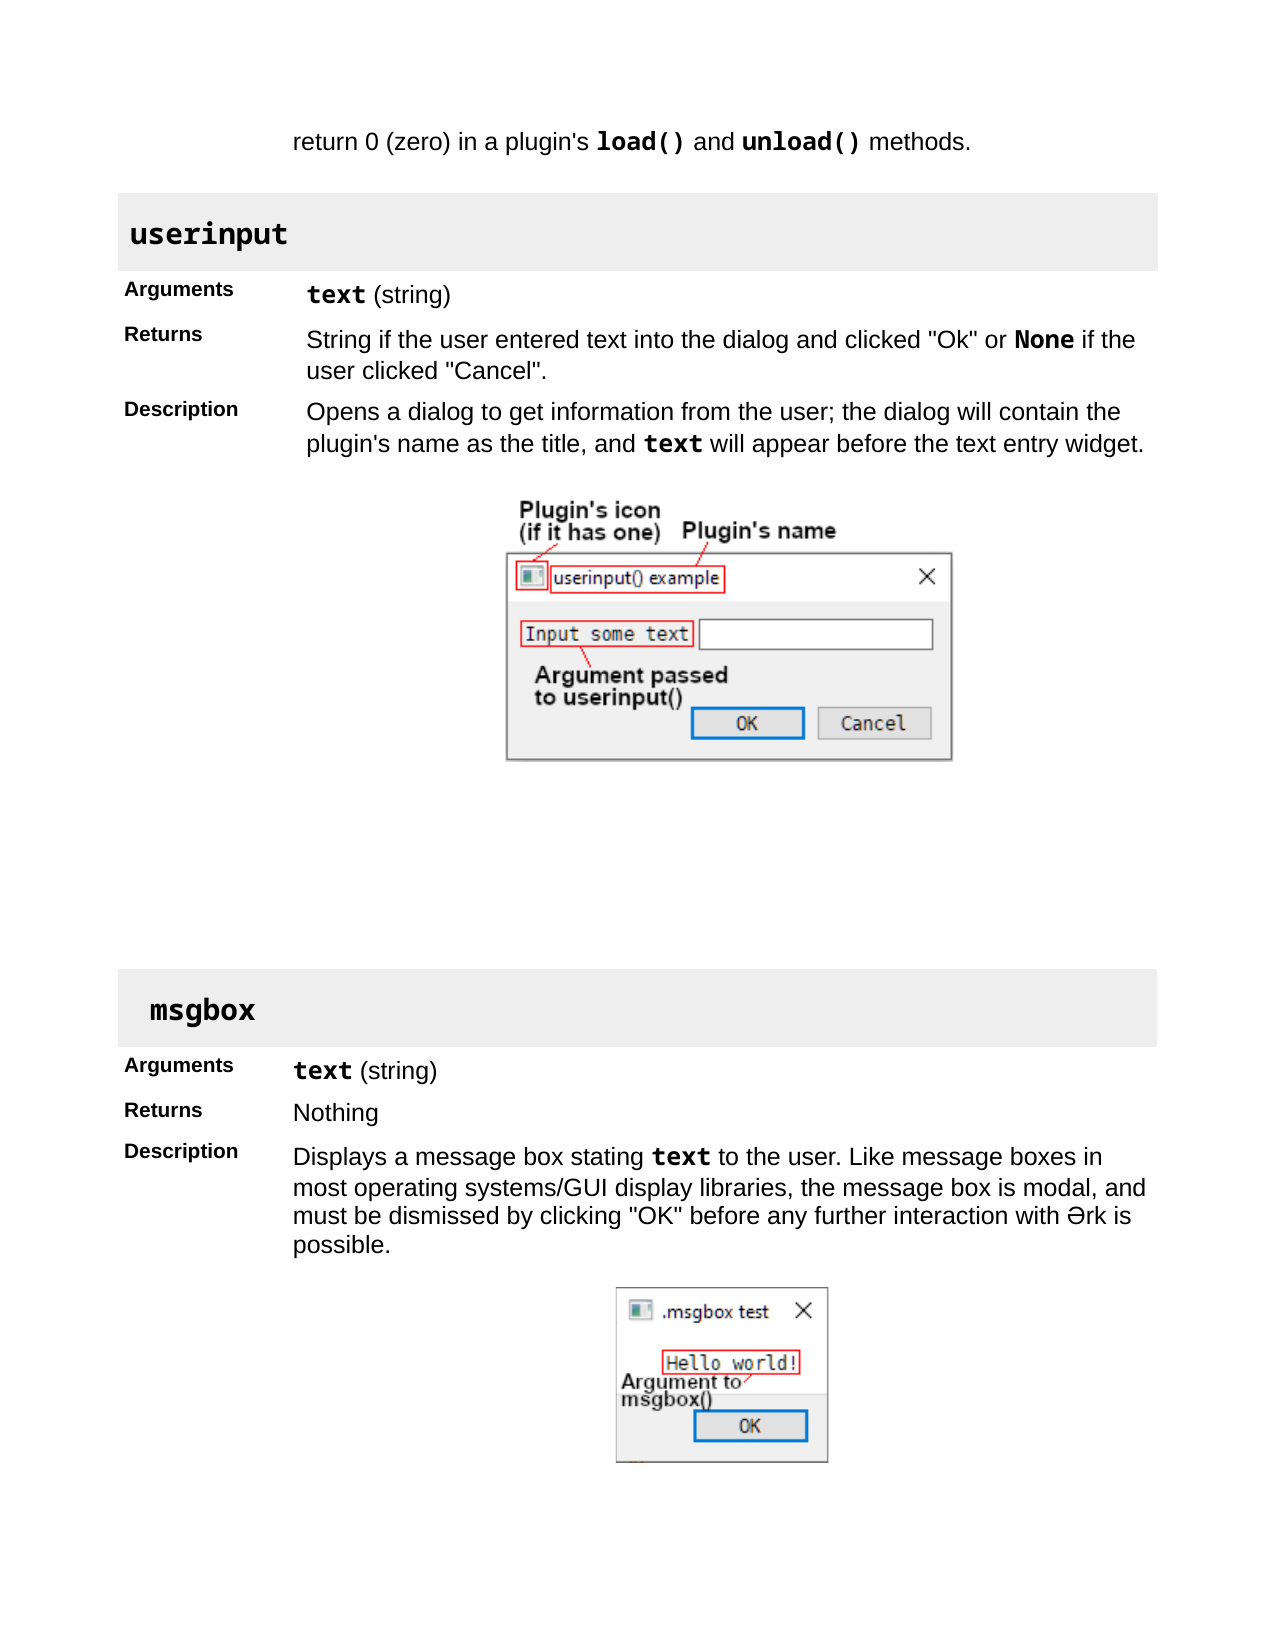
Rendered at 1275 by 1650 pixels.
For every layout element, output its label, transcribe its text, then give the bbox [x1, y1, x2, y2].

table_cell return 0 (zero) in a plugin's load() and unload() methods. [287, 118, 1157, 164]
table_cell Opens a dialog to get information from the user; the dialog will contain the plugin's name as the title, and text will appear before the text entry widget. [300, 391, 1158, 767]
table_cell Nothing [287, 1093, 1157, 1133]
table_cell text (string) [300, 271, 1158, 316]
table_cell text (string) [287, 1047, 1157, 1092]
table_cell Arguments [118, 271, 300, 316]
table_header [287, 969, 1157, 1047]
table_cell Returns [118, 316, 300, 391]
table_cell Displays a message box stating text to the user. Like message boxes in most operating systems/GUI display libraries, the message box is modal, and must be dismissed by clicking "OK" before any further interaction with Ərk is possible. [287, 1133, 1157, 1468]
table_cell String if the user entered text into the dialog and clicked "Ok" or None if the user clicked "Cancel". [300, 316, 1158, 391]
table_cell Arguments [118, 1047, 287, 1092]
picture [615, 1287, 829, 1463]
picture [505, 488, 954, 762]
table_cell Description [118, 391, 300, 767]
table_header msgbox [118, 969, 287, 1047]
table_cell [118, 118, 287, 164]
table_cell Description [118, 1133, 287, 1468]
table_header userinput [118, 193, 300, 271]
table_header [300, 193, 1158, 271]
table_cell Returns [118, 1093, 287, 1133]
